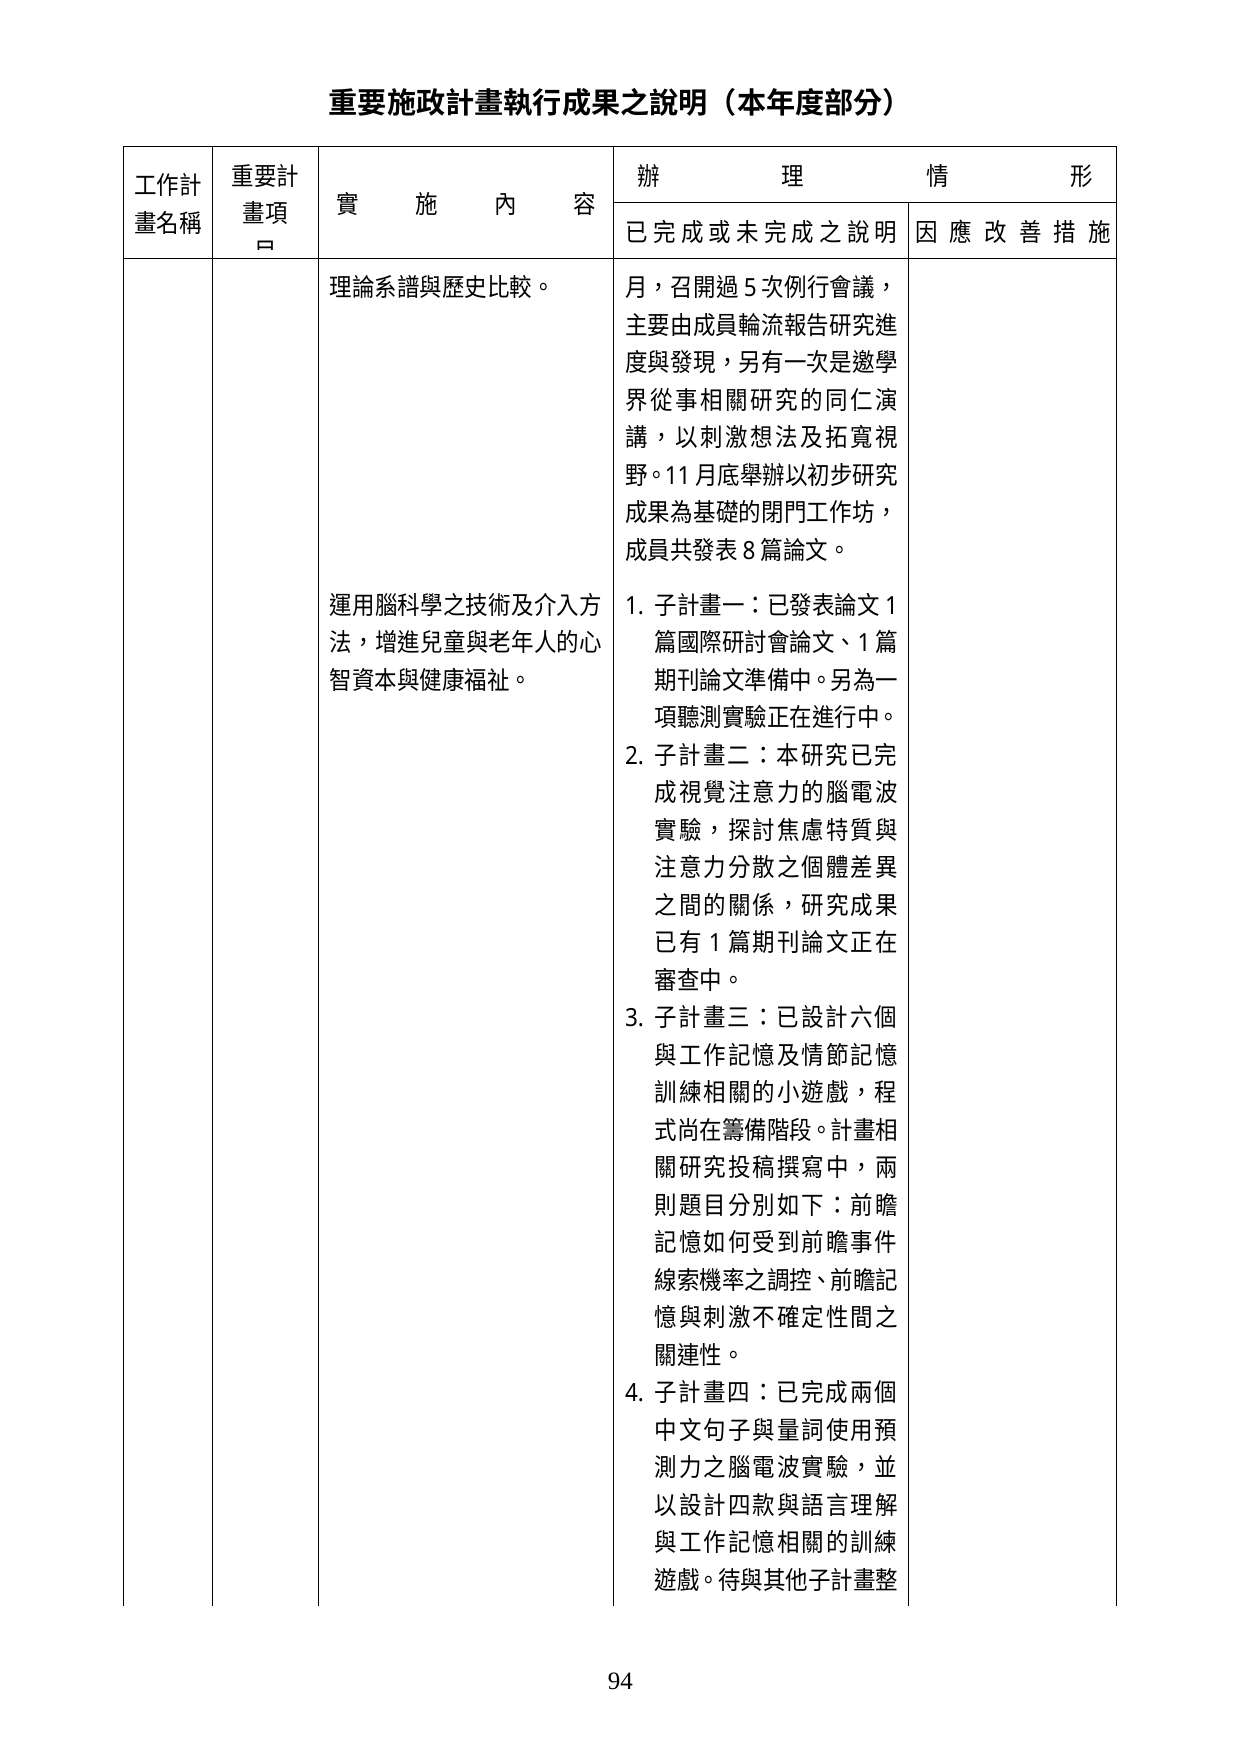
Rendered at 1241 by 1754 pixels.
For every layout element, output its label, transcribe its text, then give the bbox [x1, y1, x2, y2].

table_cell [909, 259, 1116, 576]
table_cell 因應改善措施 [909, 203, 1116, 258]
table_cell 運用腦科學之技術及介入方法，增進兒童與老年人的心智資本與健康福祉。 [319, 576, 613, 1606]
table_cell 子計畫一：已發表論文1篇國際研討會論文、1篇期刊論文準備中。另為一項聽測實驗正在進行中。 子計畫二：本研究已完成視覺注意力的腦電波實驗，探討焦慮特質與注意力分散之個體差異之間的關係，研究成果已有1篇期刊論文正在審查中。 子計畫三：已設計六個與工作記憶及情節記憶訓練相關的小遊戲，程式尚在籌備階段。計畫相關研究投稿撰寫中，兩則題目分別如下：前瞻記憶如何受到前瞻事件線索機率之調控、前瞻記憶與刺激不確定性間之關連性。 子計畫四：已完成兩個中文句子與量詞使用預測力之腦電波實驗，並以設計四款與語言理解與工作記憶相關的訓練遊戲。待與其他子計畫整 [614, 576, 908, 1606]
table_cell [124, 259, 212, 576]
table_header 重要計畫項 目 [213, 147, 318, 258]
table_cell [909, 576, 1116, 1606]
table_cell 已完成或未完成之說明 [614, 203, 908, 258]
table_cell [213, 576, 318, 1606]
table_header 實施內容 [319, 147, 613, 258]
table_cell [124, 576, 212, 1606]
table_cell 月，召開過5次例行會議，主要由成員輪流報告研究進度與發現，另有一次是邀學界從事相關研究的同仁演講，以刺激想法及拓寬視野。11月底舉辦以初步研究成果為基礎的閉門工作坊，成員共發表8篇論文。 [614, 259, 908, 576]
table_cell 理論系譜與歷史比較。 [319, 259, 613, 576]
table_cell [213, 259, 318, 576]
table_header 工作計畫名稱 [124, 147, 212, 258]
table_header 辦理情形 [614, 147, 1116, 202]
